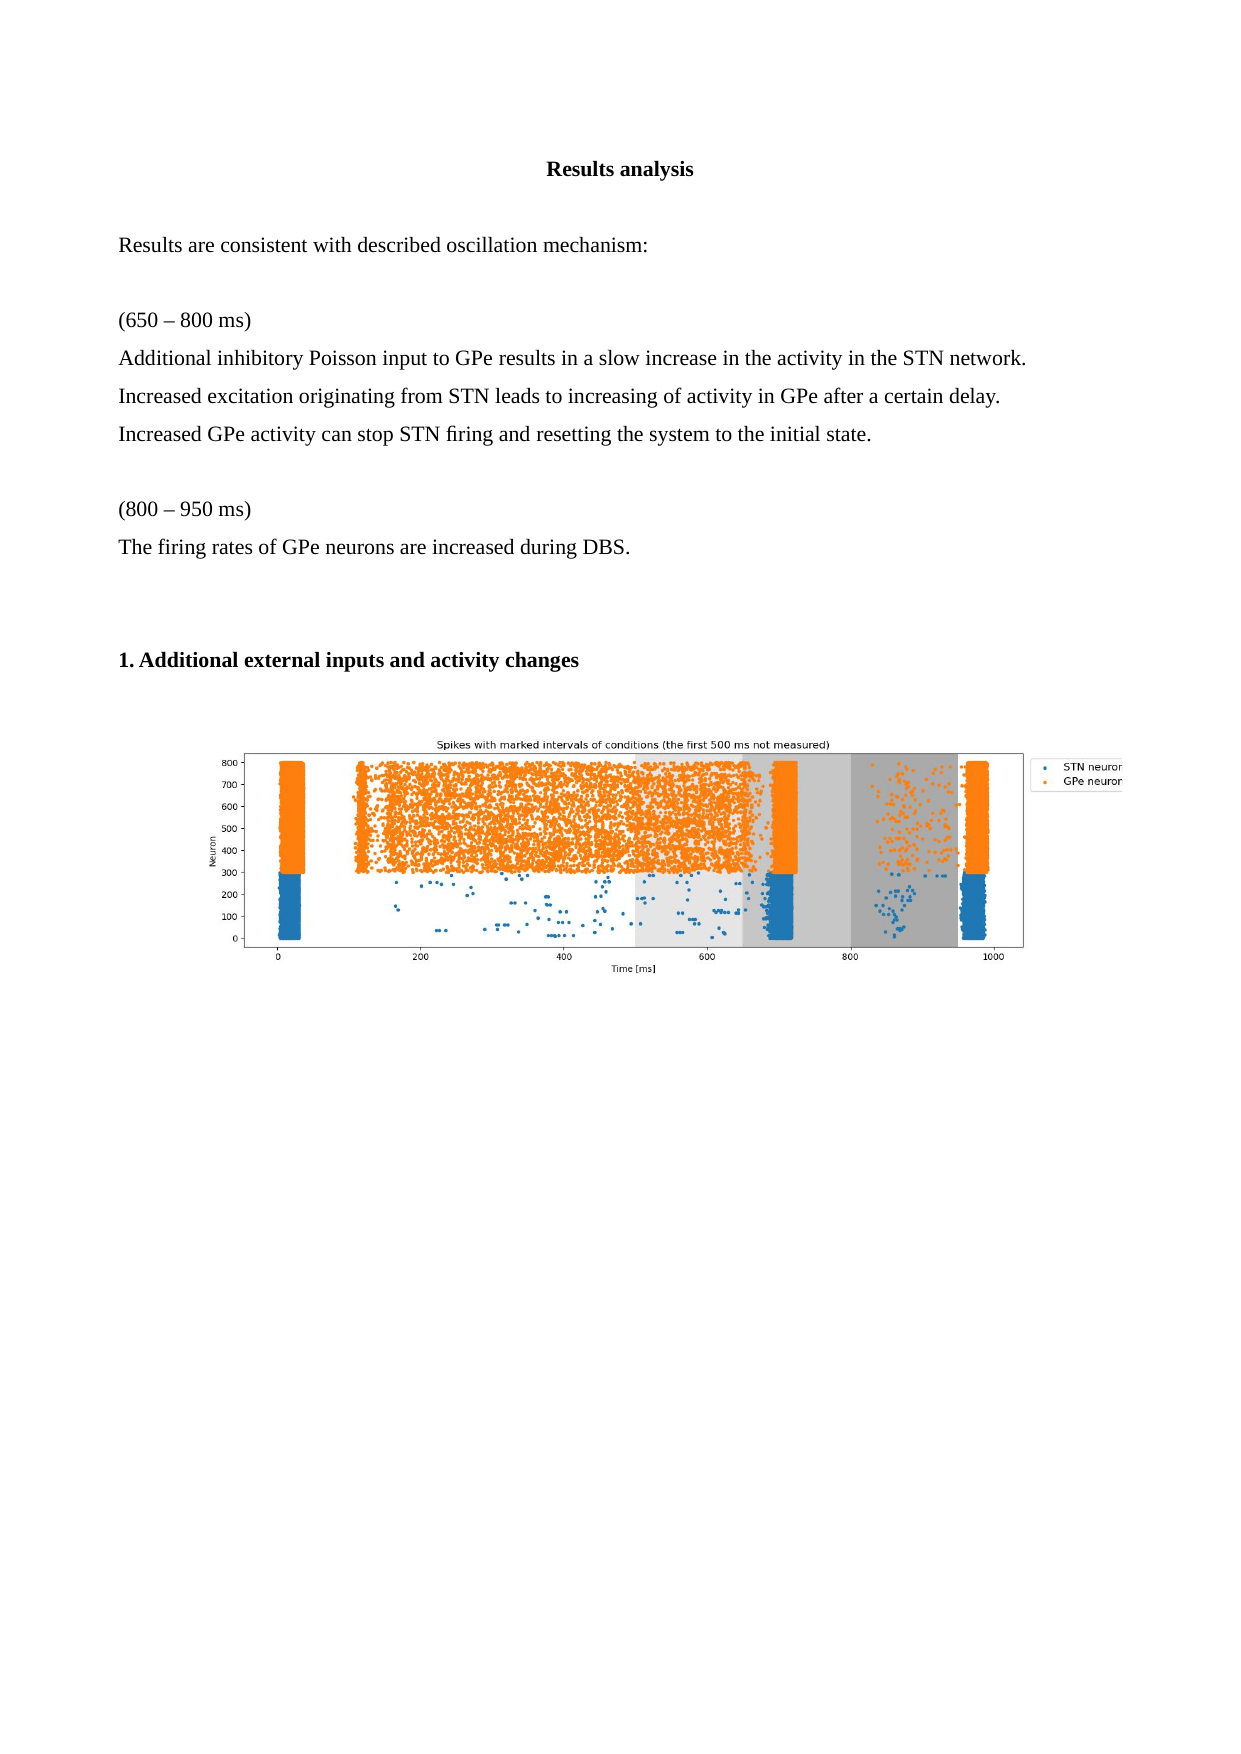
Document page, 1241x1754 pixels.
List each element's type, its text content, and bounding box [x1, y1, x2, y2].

text Increased excitation originating from STN leads to increasing of activity in GPe after a certain delay. [118, 383, 1122, 408]
text Results analysis [118, 156, 1122, 181]
picture [118, 723, 1123, 974]
text Additional inhibitory Poisson input to GPe results in a slow increase in the activity in the STN network. [118, 345, 1122, 370]
text Increased GPe activity can stop STN ﬁring and resetting the system to the initial state. [118, 421, 1122, 446]
text Results are consistent with described oscillation mechanism: [118, 232, 1122, 257]
text The firing rates of GPe neurons are increased during DBS. [118, 534, 1122, 559]
text 1. Additional external inputs and activity changes [118, 647, 1122, 673]
text (800 – 950 ms) [118, 496, 1122, 521]
text (650 – 800 ms) [118, 307, 1122, 332]
